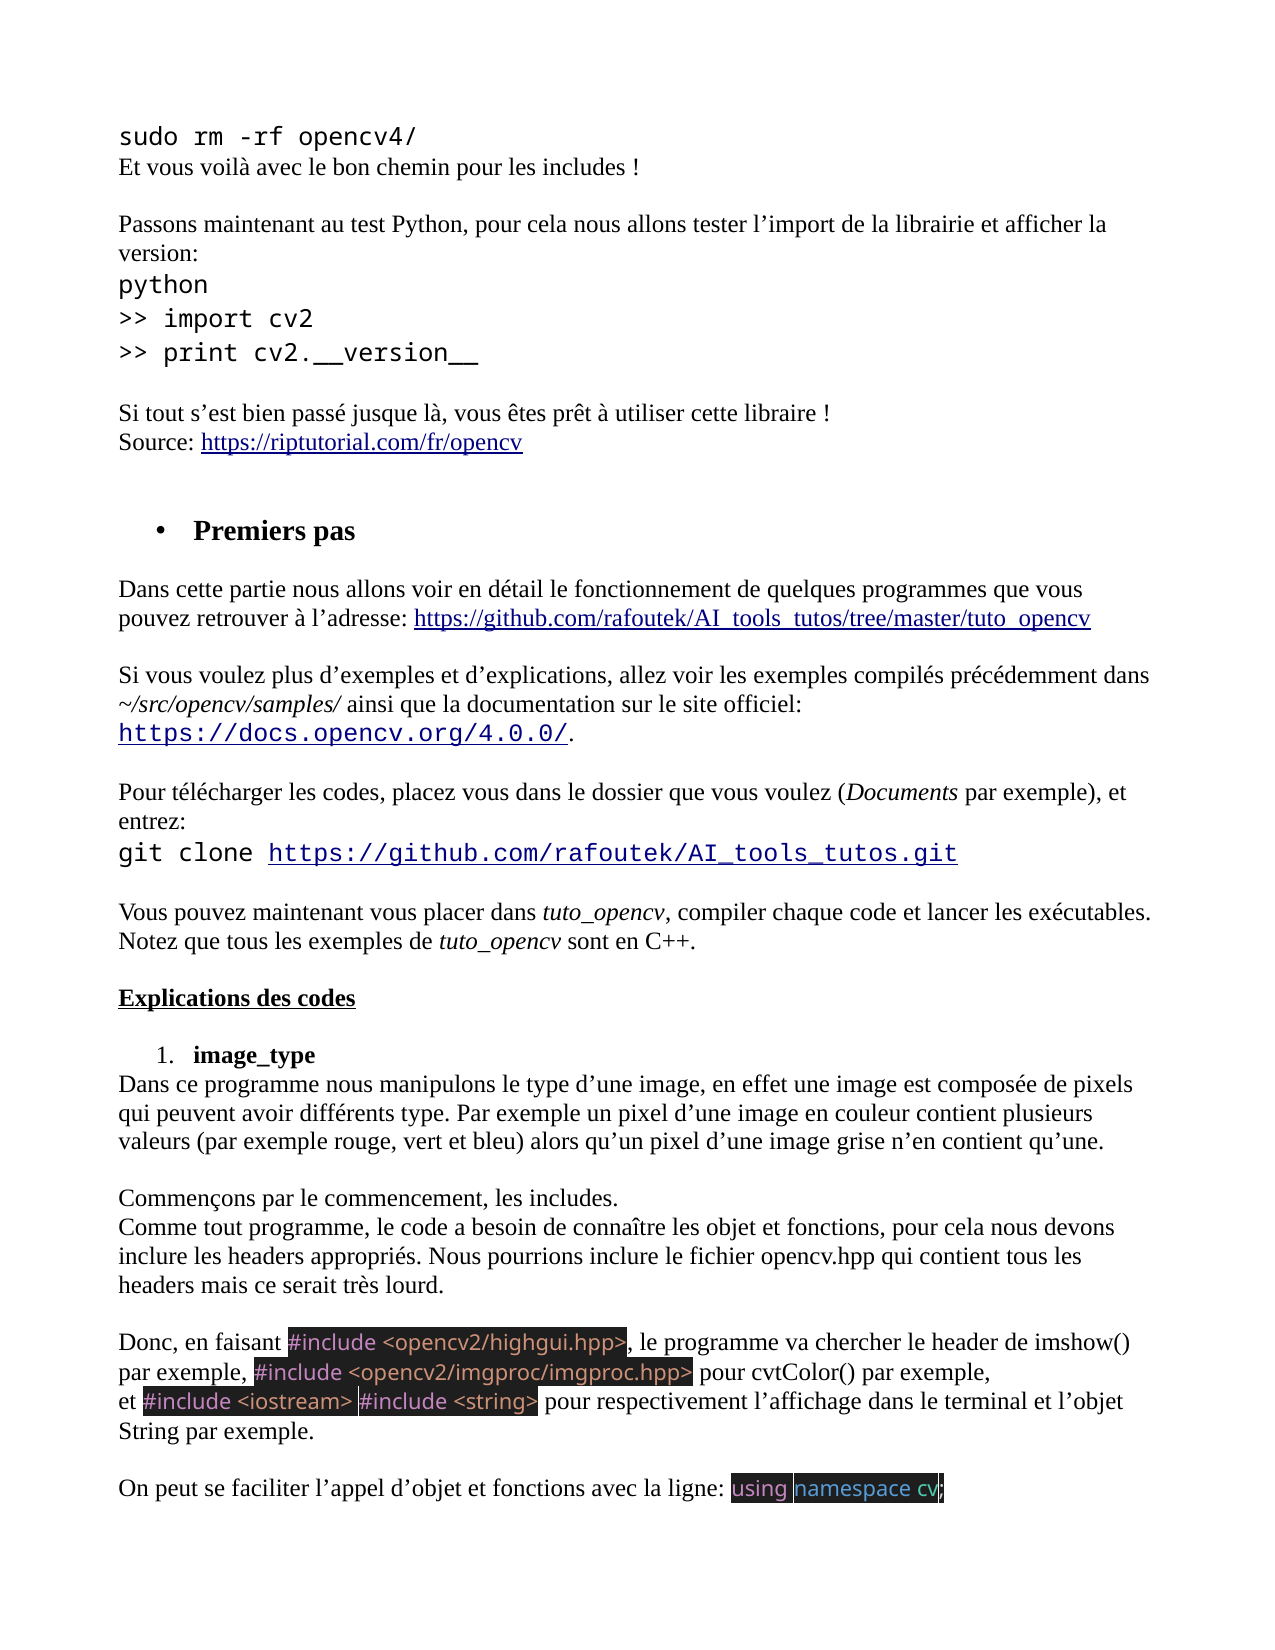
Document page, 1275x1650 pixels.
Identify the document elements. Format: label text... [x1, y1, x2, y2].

text Donc, en faisant #include <opencv2/highgui.hpp>, le programme va chercher le header de imshow() par exemple, #include <opencv2/imgproc/imgproc.hpp> pour cvtColor() par exemple, [118, 1327, 1157, 1386]
text et #include <iostream> #include <string> pour respectivement l’affichage dans le terminal et l’objet String par exemple. [118, 1386, 1157, 1445]
text Explications des codes [118, 983, 1157, 1012]
text Vous pouvez maintenant vous placer dans tuto_opencv, compiler chaque code et lancer les exécutables. [118, 897, 1157, 926]
text sudo rm -rf opencv4/ [118, 118, 1157, 152]
text Et vous voilà avec le bon chemin pour les includes ! [118, 152, 1157, 181]
text Comme tout programme, le code a besoin de connaître les objet et fonctions, pour cela nous devons inclure les headers appropriés. Nous pourrions inclure le fichier opencv.hpp qui contient tous les headers mais ce serait très lourd. [118, 1212, 1157, 1298]
text Si tout s’est bien passé jusque là, vous êtes prêt à utiliser cette libraire ! [118, 398, 1157, 427]
text >> print cv2.__version__ [118, 335, 1157, 369]
text Source: https://riptutorial.com/fr/opencv [118, 427, 1157, 456]
text git clone https://github.com/rafoutek/AI_tools_tutos.git [118, 834, 1157, 869]
text Pour télécharger les codes, placez vous dans le dossier que vous voulez (Documents par exemple), et entrez: [118, 777, 1157, 834]
text >> import cv2 [118, 301, 1157, 335]
text Dans ce programme nous manipulons le type d’une image, en effet une image est composée de pixels qui peuvent avoir différents type. Par exemple un pixel d’une image en couleur contient plusieurs valeurs (par exemple rouge, vert et bleu) alors qu’un pixel d’une image grise n’en contient qu’une. [118, 1069, 1157, 1155]
text Dans cette partie nous allons voir en détail le fonctionnement de quelques programmes que vous pouvez retrouver à l’adresse: https://github.com/rafoutek/AI_tools_tutos/tree/master/tuto_opencv [118, 574, 1157, 632]
list image_type [156, 1040, 1157, 1069]
list Premiers pas [156, 513, 1157, 546]
text Commençons par le commencement, les includes. [118, 1183, 1157, 1212]
text python [118, 267, 1157, 301]
text Passons maintenant au test Python, pour cela nous allons tester l’import de la librairie et afficher la version: [118, 209, 1157, 267]
text Si vous voulez plus d’exemples et d’explications, allez voir les exemples compilés précédemment dans ~/src/opencv/samples/ ainsi que la documentation sur le site officiel: https://docs.opencv.org/4.0.0/. [118, 660, 1157, 749]
text On peut se faciliter l’appel d’objet et fonctions avec la ligne: using namespace cv; [118, 1473, 1157, 1503]
text Notez que tous les exemples de tuto_opencv sont en C++. [118, 926, 1157, 955]
